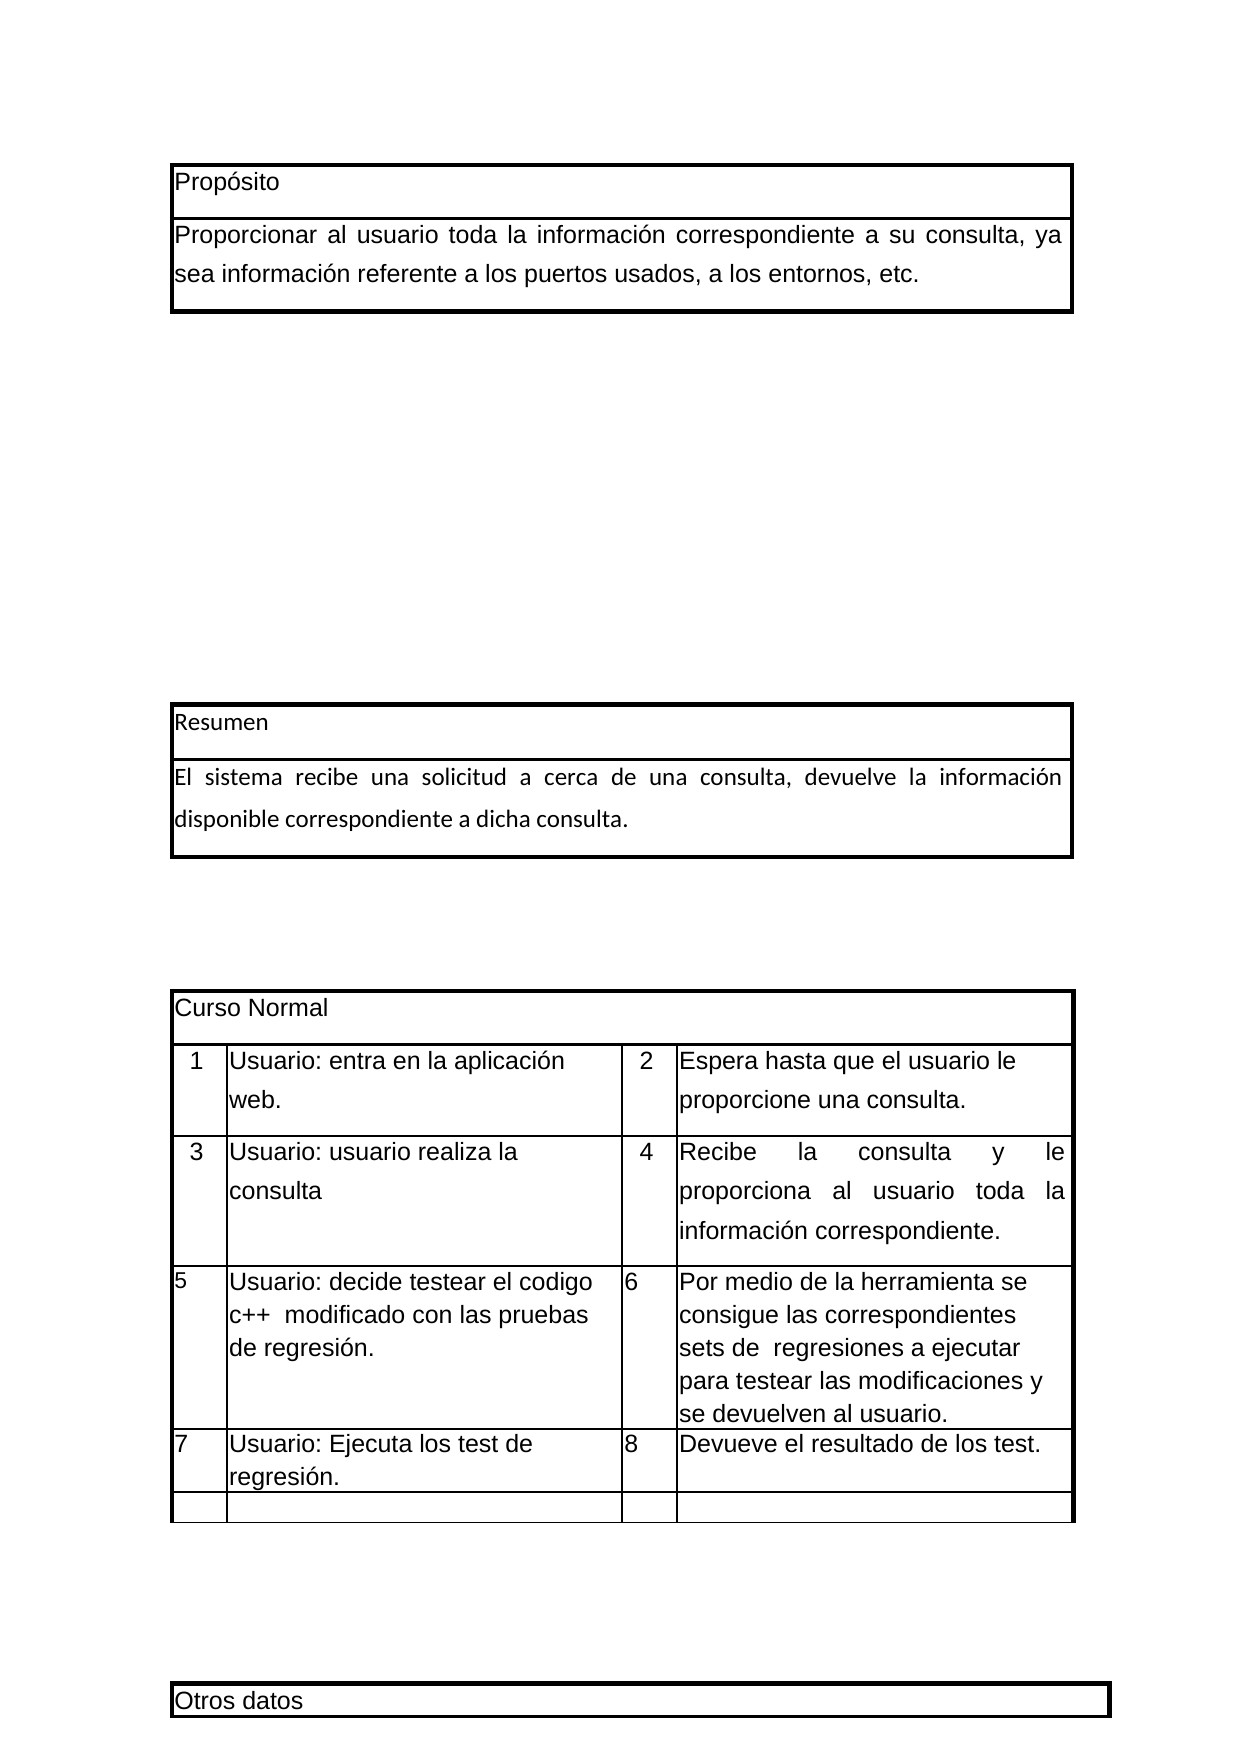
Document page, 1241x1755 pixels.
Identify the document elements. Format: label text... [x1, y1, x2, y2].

table_cell 4 [623, 1137, 676, 1265]
table_cell El sistema recibe una solicitud a cerca de una consulta, devuelve la información disponible correspondiente a dicha consulta. [174, 761, 1070, 854]
table_cell Usuario: decide testear el codigo c++ modificado con las pruebas de regresión. [228, 1267, 621, 1428]
table_cell [174, 1493, 226, 1521]
table_cell Usuario: usuario realiza la consulta [228, 1137, 621, 1265]
table_cell 3 [174, 1137, 226, 1265]
table_cell Devueve el resultado de los test. [678, 1430, 1071, 1491]
table_cell 5 [174, 1267, 226, 1428]
table_cell [623, 1493, 676, 1521]
table_header Curso Normal [174, 993, 1071, 1043]
table_cell [678, 1493, 1071, 1521]
table_header Resumen [174, 707, 1070, 758]
table_header Propósito [174, 167, 1070, 217]
table_cell Espera hasta que el usuario le proporcione una consulta. [678, 1046, 1071, 1135]
table_cell Proporcionar al usuario toda la información correspondiente a su consulta, ya sea información referente a los puertos usados, a los entornos, etc. [174, 220, 1070, 309]
table_cell Usuario: entra en la aplicación web. [228, 1046, 621, 1135]
table_cell [228, 1493, 621, 1521]
table_cell Por medio de la herramienta se consigue las correspondientes sets de regresiones a ejecutar para testear las modificaciones y se devuelven al usuario. [678, 1267, 1071, 1428]
table_cell 7 [174, 1430, 226, 1491]
table_cell 1 [174, 1046, 226, 1135]
table_cell Recibe la consulta y le proporciona al usuario toda la información correspondiente. [678, 1137, 1071, 1265]
table_cell 8 [623, 1430, 676, 1491]
table_cell Usuario: Ejecuta los test de regresión. [228, 1430, 621, 1491]
table_cell 2 [623, 1046, 676, 1135]
table_cell 6 [623, 1267, 676, 1428]
table_header Otros datos [174, 1686, 1107, 1714]
